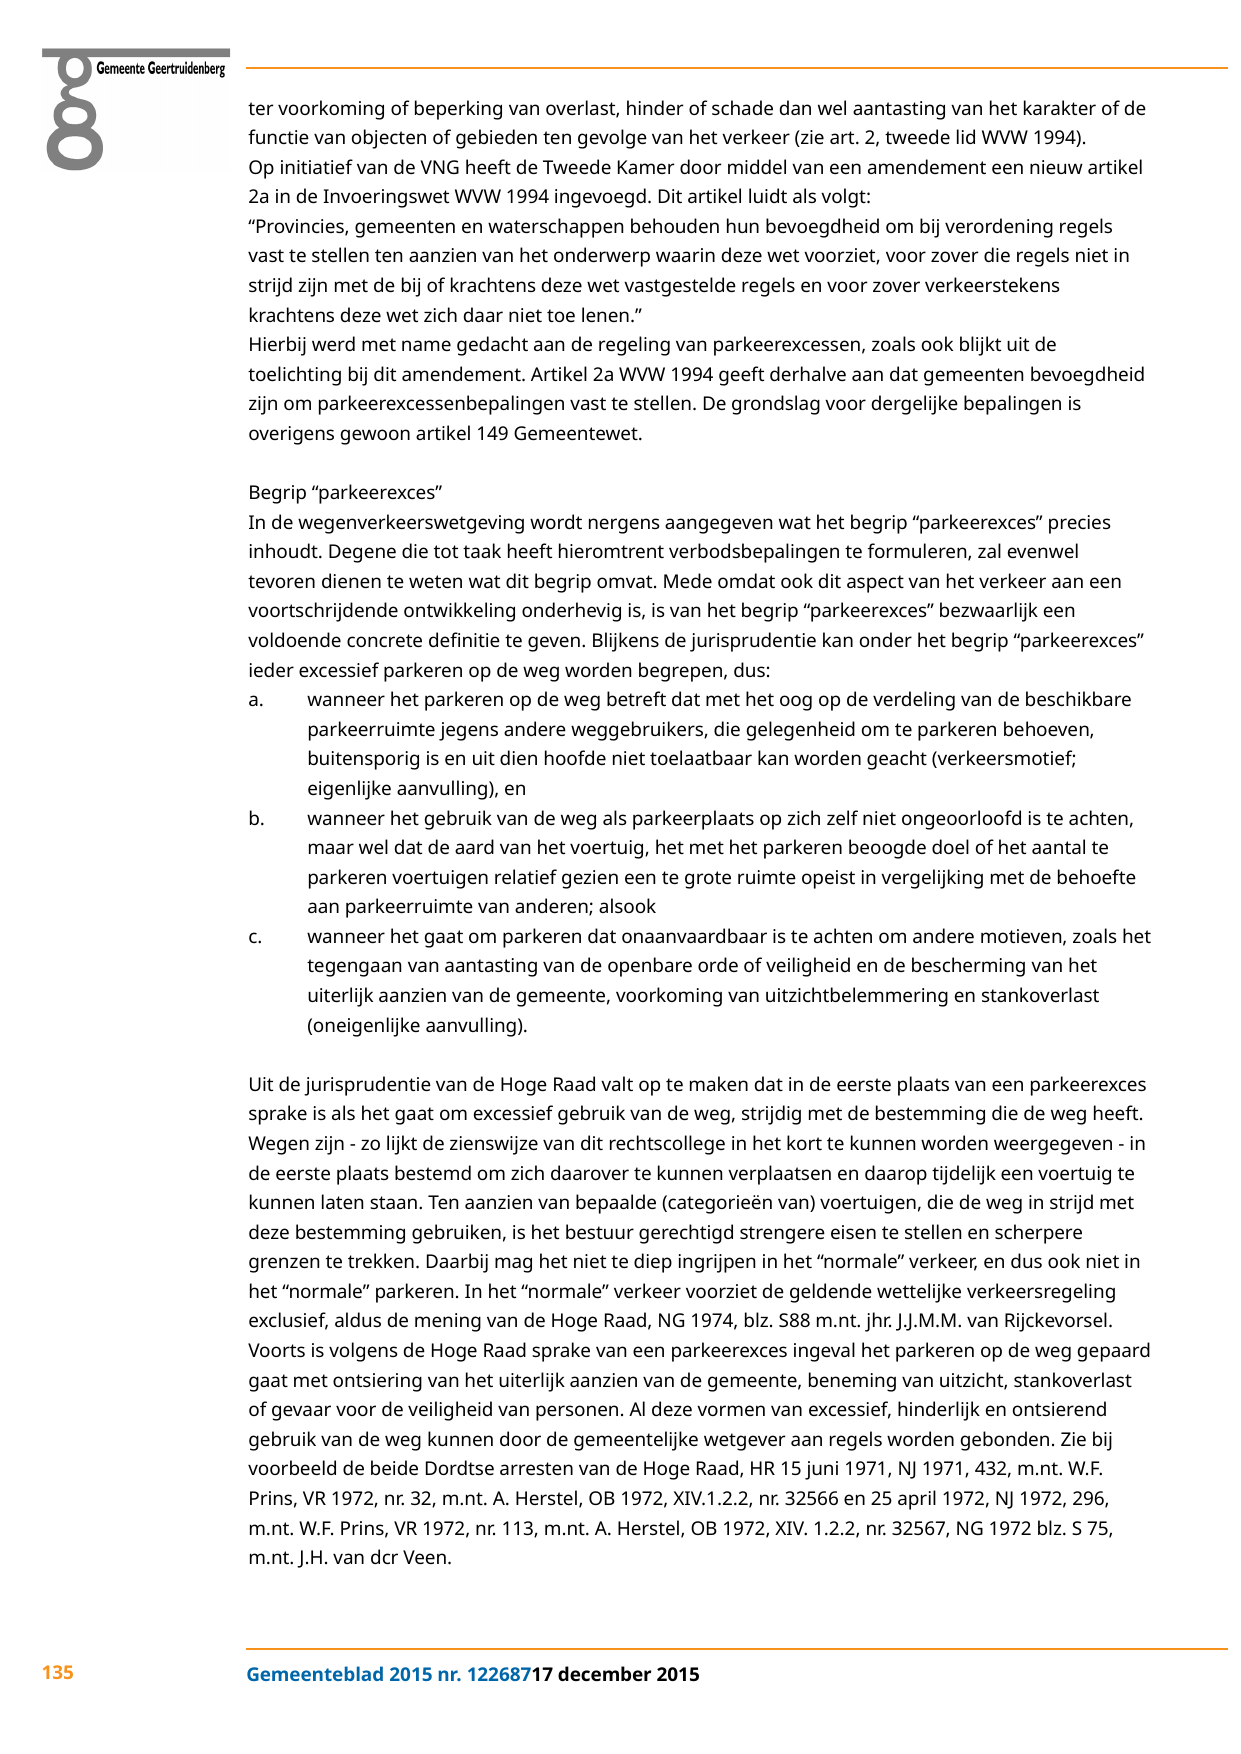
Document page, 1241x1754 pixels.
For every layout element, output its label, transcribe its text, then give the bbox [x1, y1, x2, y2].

text In de wegenverkeerswetgeving wordt nergens aangegeven wat het begrip “parkeerexces” precies inhoudt. Degene die tot taak heeft hieromtrent verbodsbepalingen te formuleren, zal evenwel tevoren dienen te weten wat dit begrip omvat. Mede omdat ook dit aspect van het verkeer aan een voortschrijdende ontwikkeling onderhevig is, is van het begrip “parkeerexces” bezwaarlijk een voldoende concrete definitie te geven. Blijkens de jurisprudentie kan onder het begrip “parkeerexces” ieder excessief parkeren op de weg worden begrepen, dus: [248, 509, 1152, 683]
text ter voorkoming of beperking van overlast, hinder of schade dan wel aantasting van het karakter of de functie van objecten of gebieden ten gevolge van het verkeer (zie art. 2, tweede lid WVW 1994). [248, 95, 1152, 150]
text Op initiatief van de VNG heeft de Tweede Kamer door middel van een amendement een nieuw artikel 2a in de Invoeringswet WVW 1994 ingevoegd. Dit artikel luidt als volgt: [248, 154, 1152, 209]
picture [41, 47, 231, 172]
text Uit de jurisprudentie van de Hoge Raad valt op te maken dat in de eerste plaats van een parkeerexces sprake is als het gaat om excessief gebruik van de weg, strijdig met de bestemming die de weg heeft. Wegen zijn - zo lijkt de zienswijze van dit rechtscollege in het kort te kunnen worden weergegeven - in de eerste plaats bestemd om zich daarover te kunnen verplaatsen en daarop tijdelijk een voertuig te kunnen laten staan. Ten aanzien van bepaalde (categorieën van) voertuigen, die de weg in strijd met deze bestemming gebruiken, is het bestuur gerechtigd strengere eisen te stellen en scherpere grenzen te trekken. Daarbij mag het niet te diep ingrijpen in het “normale” verkeer, en dus ook niet in het “normale” parkeren. In het “normale” verkeer voorziet de geldende wettelijke verkeersregeling exclusief, aldus de mening van de Hoge Raad, NG 1974, blz. S88 m.nt. jhr. J.J.M.M. van Rijckevorsel. [248, 1071, 1152, 1333]
text Voorts is volgens de Hoge Raad sprake van een parkeerexces ingeval het parkeren op de weg gepaard gaat met ontsiering van het uiterlijk aanzien van de gemeente, beneming van uitzicht, stankoverlast of gevaar voor de veiligheid van personen. Al deze vormen van excessief, hinderlijk en ontsierend gebruik van de weg kunnen door de gemeentelijke wetgever aan regels worden gebonden. Zie bij voorbeeld de beide Dordtse arresten van de Hoge Raad, HR 15 juni 1971, NJ 1971, 432, m.nt. W.F. Prins, VR 1972, nr. 32, m.nt. A. Herstel, OB 1972, XIV.1.2.2, nr. 32566 en 25 april 1972, NJ 1972, 296, m.nt. W.F. Prins, VR 1972, nr. 113, m.nt. A. Herstel, OB 1972, XIV. 1.2.2, nr. 32567, NG 1972 blz. S 75, m.nt. J.H. van dcr Veen. [248, 1337, 1152, 1570]
text Hierbij werd met name gedacht aan de regeling van parkeerexcessen, zoals ook blijkt uit de toelichting bij dit amendement. Artikel 2a WVW 1994 geeft derhalve aan dat gemeenten bevoegdheid zijn om parkeerexcessenbepalingen vast te stellen. De grondslag voor dergelijke bepalingen is overigens gewoon artikel 149 Gemeentewet. [248, 331, 1152, 446]
list wanneer het parkeren op de weg betreft dat met het oog op de verdeling van de beschikbare parkeerruimte jegens andere weggebruikers, die gelegenheid om te parkeren behoeven, buitensporig is en uit dien hoofde niet toelaatbaar kan worden geacht (verkeersmotief; eigenlijke aanvulling), en [248, 686, 1152, 801]
list wanneer het gebruik van de weg als parkeerplaats op zich zelf niet ongeoorloofd is te achten, maar wel dat de aard van het voertuig, het met het parkeren beoogde doel of het aantal te parkeren voertuigen relatief gezien een te grote ruimte opeist in vergelijking met de behoefte aan parkeerruimte van anderen; alsook [248, 805, 1152, 919]
text Begrip “parkeerexces” [248, 479, 1152, 505]
text “Provincies, gemeenten en waterschappen behouden hun bevoegdheid om bij verordening regels vast te stellen ten aanzien van het onderwerp waarin deze wet voorziet, voor zover die regels niet in strijd zijn met de bij of krachtens deze wet vastgestelde regels en voor zover verkeerstekens krachtens deze wet zich daar niet toe lenen.” [248, 213, 1152, 328]
list wanneer het gaat om parkeren dat onaanvaardbaar is te achten om andere motieven, zoals het tegengaan van aantasting van de openbare orde of veiligheid en de bescherming van het uiterlijk aanzien van de gemeente, voorkoming van uitzichtbelemmering en stankoverlast (oneigenlijke aanvulling). [248, 923, 1152, 1038]
